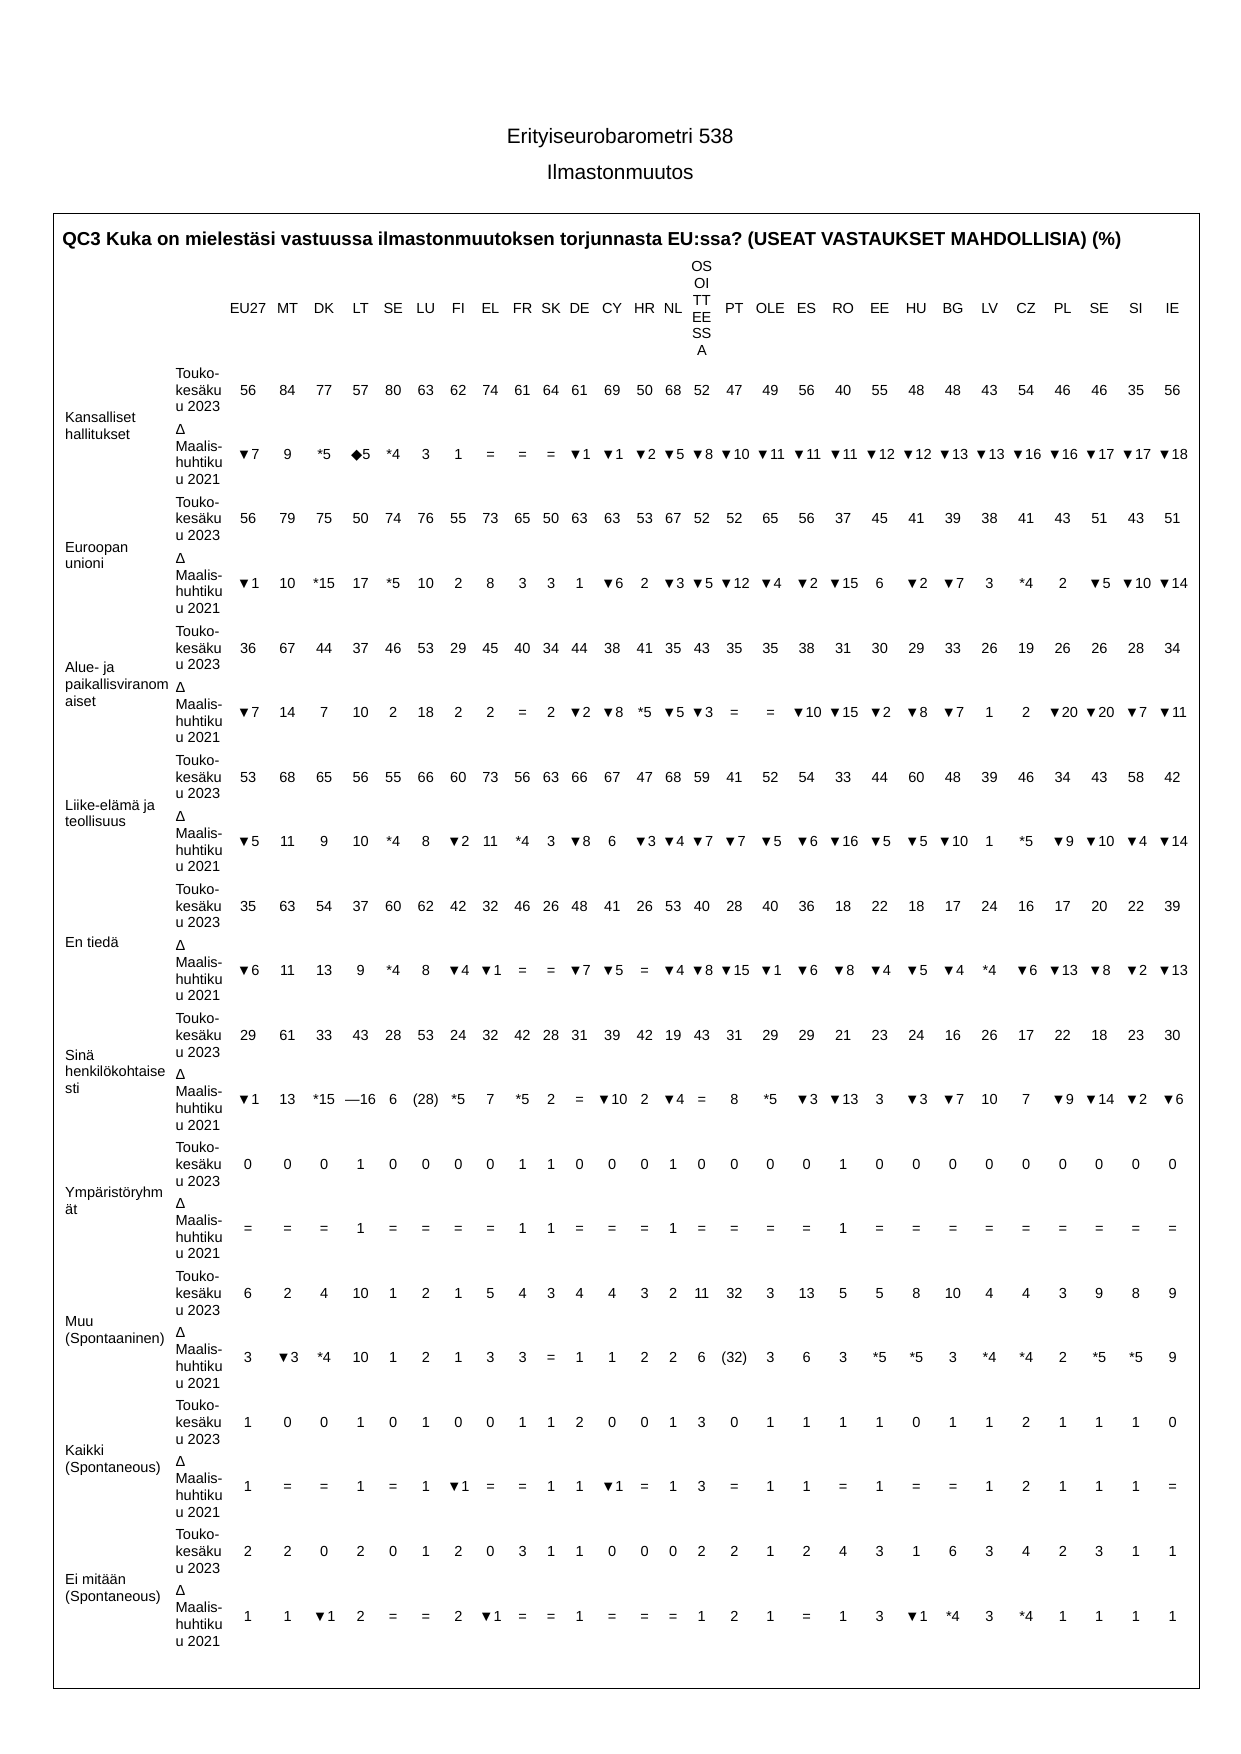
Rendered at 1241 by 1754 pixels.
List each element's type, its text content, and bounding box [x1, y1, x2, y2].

table_cell 0 [594, 1394, 630, 1450]
table_cell 11 [269, 934, 306, 1007]
table_cell 2 [473, 676, 508, 749]
table_cell 26 [971, 620, 1008, 676]
table_cell 40 [753, 878, 788, 934]
table_cell 37 [342, 620, 379, 676]
table_cell 62 [407, 878, 444, 934]
table_cell 45 [473, 620, 508, 676]
table_cell 10 [407, 547, 444, 619]
table_cell 5 [861, 1265, 898, 1321]
table_cell 18 [1081, 1007, 1117, 1063]
table_cell ▼5 [687, 547, 716, 619]
table_cell 1 [1044, 1394, 1081, 1450]
table_cell 0 [659, 1523, 687, 1579]
table_cell 13 [269, 1063, 306, 1136]
table_cell 53 [630, 491, 659, 547]
table_cell 63 [269, 878, 306, 934]
table_cell 1 [1044, 1579, 1081, 1652]
table_cell 1 [537, 1394, 565, 1450]
table_cell ▼1 [227, 547, 269, 619]
table_cell 3 [687, 1450, 716, 1523]
table_cell 37 [825, 491, 861, 547]
table_cell 2 [537, 676, 565, 749]
table_cell Touko-kesäkuu 2023 [173, 491, 227, 547]
table_cell ▼2 [1118, 934, 1154, 1007]
table_cell = [306, 1450, 342, 1523]
table_cell *5 [1008, 805, 1044, 878]
table_cell 1 [444, 1321, 472, 1394]
table_cell = [565, 1192, 594, 1265]
table_cell 1 [1044, 1450, 1081, 1523]
table_cell 74 [473, 361, 508, 418]
table_cell 66 [407, 749, 444, 805]
table_cell 0 [306, 1136, 342, 1192]
table_cell 60 [444, 749, 472, 805]
table_cell 5 [473, 1265, 508, 1321]
table_cell 1 [537, 1523, 565, 1579]
table_cell 3 [1081, 1523, 1117, 1579]
table_cell 41 [716, 749, 752, 805]
table_cell 3 [971, 547, 1008, 619]
table_cell = [269, 1192, 306, 1265]
table_cell 41 [630, 620, 659, 676]
table_cell ▼14 [1081, 1063, 1117, 1136]
table_cell ▼2 [630, 418, 659, 491]
table_cell = [537, 418, 565, 491]
table_cell 10 [934, 1265, 971, 1321]
table_cell 0 [473, 1523, 508, 1579]
table_cell *5 [1118, 1321, 1154, 1394]
table_cell 56 [508, 749, 537, 805]
table_cell ▼1 [227, 1063, 269, 1136]
table_cell ▼20 [1081, 676, 1117, 749]
table_cell 35 [659, 620, 687, 676]
table_cell 52 [687, 361, 716, 418]
table_cell Alue- ja paikallisviranomaiset [62, 620, 172, 749]
table_cell 11 [269, 805, 306, 878]
table_cell Δ Maalis-huhtikuu 2021 [173, 1579, 227, 1652]
table_cell 48 [565, 878, 594, 934]
table_cell (32) [716, 1321, 752, 1394]
table_cell = [537, 1321, 565, 1394]
table_cell 2 [716, 1523, 752, 1579]
table_cell ▼1 [565, 418, 594, 491]
table_cell 32 [473, 878, 508, 934]
table_cell 2 [1044, 1321, 1081, 1394]
table_cell 36 [227, 620, 269, 676]
table_cell 0 [269, 1136, 306, 1192]
table_cell 1 [687, 1579, 716, 1652]
table_cell ▼1 [753, 934, 788, 1007]
table_cell *5 [898, 1321, 934, 1394]
table_cell *15 [306, 1063, 342, 1136]
table_cell 8 [1118, 1265, 1154, 1321]
table_cell ▼17 [1118, 418, 1154, 491]
table_cell = [407, 1579, 444, 1652]
table_cell 46 [1008, 749, 1044, 805]
table_cell *5 [444, 1063, 472, 1136]
table_cell 1 [594, 1321, 630, 1394]
table_cell 1 [565, 1321, 594, 1394]
table_cell 9 [342, 934, 379, 1007]
table_cell 26 [1081, 620, 1117, 676]
table_cell 40 [508, 620, 537, 676]
table_cell 17 [934, 878, 971, 934]
table_header EU27 [227, 255, 269, 361]
table_cell 49 [753, 361, 788, 418]
table_cell ▼12 [898, 418, 934, 491]
table_cell ▼1 [898, 1579, 934, 1652]
table_cell = [630, 1450, 659, 1523]
table_cell 2 [444, 547, 472, 619]
table_cell 0 [444, 1136, 472, 1192]
table_cell 3 [537, 547, 565, 619]
table_cell 28 [379, 1007, 407, 1063]
table_cell 41 [1008, 491, 1044, 547]
table_cell 1 [269, 1579, 306, 1652]
table_cell = [473, 418, 508, 491]
table_cell 1 [1081, 1450, 1117, 1523]
table_cell 1 [753, 1523, 788, 1579]
table_cell *4 [971, 1321, 1008, 1394]
table_cell 0 [379, 1136, 407, 1192]
table_cell = [716, 1192, 752, 1265]
table_cell 8 [898, 1265, 934, 1321]
table_cell 0 [788, 1136, 824, 1192]
table_cell 47 [630, 749, 659, 805]
table_cell 1 [825, 1394, 861, 1450]
table_cell 1 [1118, 1523, 1154, 1579]
table_cell 29 [227, 1007, 269, 1063]
table_cell 66 [565, 749, 594, 805]
table_cell ▼5 [898, 805, 934, 878]
table_cell 0 [227, 1136, 269, 1192]
table_cell 0 [1008, 1136, 1044, 1192]
table_cell 4 [971, 1265, 1008, 1321]
table_cell ▼7 [687, 805, 716, 878]
table_cell 28 [537, 1007, 565, 1063]
table_cell 34 [1044, 749, 1081, 805]
table_cell = [630, 1579, 659, 1652]
table_cell = [630, 934, 659, 1007]
table_cell 38 [594, 620, 630, 676]
table_cell = [971, 1192, 1008, 1265]
table_cell Touko-kesäkuu 2023 [173, 1007, 227, 1063]
table_cell 2 [342, 1579, 379, 1652]
table_cell Δ Maalis-huhtikuu 2021 [173, 1192, 227, 1265]
table_cell ▼8 [687, 418, 716, 491]
table_cell 1 [444, 418, 472, 491]
table_cell 9 [269, 418, 306, 491]
table_header DE [565, 255, 594, 361]
table_cell 65 [306, 749, 342, 805]
table_cell 40 [825, 361, 861, 418]
table_cell 1 [1118, 1450, 1154, 1523]
table_cell 2 [788, 1523, 824, 1579]
table_header OLE [753, 255, 788, 361]
table_cell = [594, 1192, 630, 1265]
table_cell 4 [508, 1265, 537, 1321]
table_cell *4 [1008, 1321, 1044, 1394]
table_cell ▼2 [898, 547, 934, 619]
table_cell 24 [971, 878, 1008, 934]
table_header SE [379, 255, 407, 361]
table_cell = [825, 1450, 861, 1523]
table_cell 65 [508, 491, 537, 547]
table_header SK [537, 255, 565, 361]
table_cell 2 [269, 1265, 306, 1321]
table_cell 24 [898, 1007, 934, 1063]
table_cell 43 [1118, 491, 1154, 547]
table_cell 3 [537, 805, 565, 878]
table_cell = [898, 1450, 934, 1523]
table_cell = [861, 1192, 898, 1265]
table_cell ▼4 [659, 805, 687, 878]
table_cell *4 [379, 418, 407, 491]
table_header BG [934, 255, 971, 361]
table_cell 2 [565, 1394, 594, 1450]
table_cell ▼8 [594, 676, 630, 749]
table_header IE [1154, 255, 1191, 361]
table_cell 3 [687, 1394, 716, 1450]
table_cell 28 [716, 878, 752, 934]
table_cell 10 [342, 805, 379, 878]
table_cell —16 [342, 1063, 379, 1136]
table_cell 55 [379, 749, 407, 805]
table_cell 35 [227, 878, 269, 934]
table_cell ▼1 [594, 1450, 630, 1523]
table_header HR [630, 255, 659, 361]
table_cell ▼9 [1044, 805, 1081, 878]
table_cell 24 [444, 1007, 472, 1063]
table_cell 2 [1008, 1450, 1044, 1523]
table_cell ▼10 [594, 1063, 630, 1136]
table_header MT [269, 255, 306, 361]
table_cell Liike-elämä ja teollisuus [62, 749, 172, 878]
table_cell Kansalliset hallitukset [62, 361, 172, 491]
table_cell 54 [1008, 361, 1044, 418]
table_cell 1 [861, 1450, 898, 1523]
table_cell 32 [473, 1007, 508, 1063]
table_cell 42 [508, 1007, 537, 1063]
table_cell Sinä henkilökohtaisesti [62, 1007, 172, 1136]
table_cell 45 [861, 491, 898, 547]
table_cell 3 [630, 1265, 659, 1321]
table_cell 23 [861, 1007, 898, 1063]
table_cell 14 [269, 676, 306, 749]
table_cell ▼10 [716, 418, 752, 491]
table_cell 0 [565, 1136, 594, 1192]
table_cell 1 [1081, 1579, 1117, 1652]
table_header FR [508, 255, 537, 361]
table_cell 53 [227, 749, 269, 805]
table_cell 2 [1044, 547, 1081, 619]
table_cell 62 [444, 361, 472, 418]
table_cell 1 [537, 1136, 565, 1192]
table_cell 1 [565, 1450, 594, 1523]
table_cell 59 [687, 749, 716, 805]
table_cell 8 [407, 934, 444, 1007]
table_cell 3 [537, 1265, 565, 1321]
table_cell 10 [342, 1265, 379, 1321]
table_cell 0 [630, 1523, 659, 1579]
table_cell ▼3 [898, 1063, 934, 1136]
table_cell 19 [659, 1007, 687, 1063]
table_cell 41 [898, 491, 934, 547]
table_cell 77 [306, 361, 342, 418]
table_cell 3 [227, 1321, 269, 1394]
table_cell 2 [1008, 676, 1044, 749]
table_cell 3 [508, 1321, 537, 1394]
table_cell 26 [971, 1007, 1008, 1063]
table_header NL [659, 255, 687, 361]
table_cell 1 [227, 1394, 269, 1450]
table_cell 79 [269, 491, 306, 547]
table_cell 1 [788, 1394, 824, 1450]
table_cell 31 [825, 620, 861, 676]
table_cell *5 [753, 1063, 788, 1136]
table_cell 18 [825, 878, 861, 934]
table_cell 1 [1154, 1579, 1191, 1652]
table_cell ▼4 [1118, 805, 1154, 878]
table_cell 2 [630, 547, 659, 619]
table_cell 43 [1044, 491, 1081, 547]
table_cell 13 [788, 1265, 824, 1321]
table_cell 68 [269, 749, 306, 805]
table_cell Ei mitään (Spontaneous) [62, 1523, 172, 1652]
table_cell ▼7 [227, 418, 269, 491]
table_cell *5 [861, 1321, 898, 1394]
table_cell 0 [1044, 1136, 1081, 1192]
table_cell ▼14 [1154, 547, 1191, 619]
table_cell 46 [1044, 361, 1081, 418]
table_cell 74 [379, 491, 407, 547]
table_cell = [753, 676, 788, 749]
table_cell ▼1 [594, 418, 630, 491]
table_cell ▼2 [861, 676, 898, 749]
table_cell *4 [379, 934, 407, 1007]
table_cell 1 [788, 1450, 824, 1523]
table_cell 3 [861, 1063, 898, 1136]
table_cell 1 [934, 1394, 971, 1450]
table_cell *4 [934, 1579, 971, 1652]
table_cell 2 [659, 1321, 687, 1394]
table_cell 8 [407, 805, 444, 878]
table_cell 73 [473, 491, 508, 547]
table_header EL [473, 255, 508, 361]
table_cell 2 [1044, 1523, 1081, 1579]
table_cell 39 [594, 1007, 630, 1063]
table_cell ▼11 [825, 418, 861, 491]
table_cell 0 [379, 1394, 407, 1450]
table_cell 1 [1081, 1394, 1117, 1450]
table_cell ▼5 [227, 805, 269, 878]
table_cell 39 [934, 491, 971, 547]
table_cell 33 [934, 620, 971, 676]
table_cell ▼1 [473, 934, 508, 1007]
table_cell 3 [861, 1579, 898, 1652]
table_cell Touko-kesäkuu 2023 [173, 749, 227, 805]
table_cell 17 [1044, 878, 1081, 934]
table_cell 1 [565, 547, 594, 619]
table_cell ▼13 [1044, 934, 1081, 1007]
table_cell ▼14 [1154, 805, 1191, 878]
table_cell 9 [306, 805, 342, 878]
table_cell 61 [269, 1007, 306, 1063]
table_cell 9 [1154, 1265, 1191, 1321]
table_cell 33 [306, 1007, 342, 1063]
table_cell = [379, 1579, 407, 1652]
table_header ES [788, 255, 824, 361]
table_cell 1 [898, 1523, 934, 1579]
table_cell = [1008, 1192, 1044, 1265]
table_cell 2 [659, 1265, 687, 1321]
table_cell 68 [659, 749, 687, 805]
table_cell 18 [407, 676, 444, 749]
table_cell 22 [1044, 1007, 1081, 1063]
table_cell ▼3 [687, 676, 716, 749]
table_cell ▼10 [788, 676, 824, 749]
table_cell 48 [934, 361, 971, 418]
table_cell = [716, 676, 752, 749]
table_cell 3 [473, 1321, 508, 1394]
table_cell 61 [565, 361, 594, 418]
table_cell 44 [565, 620, 594, 676]
table_cell ◆5 [342, 418, 379, 491]
table_cell ▼2 [565, 676, 594, 749]
table_cell 3 [1044, 1265, 1081, 1321]
table_cell ▼4 [444, 934, 472, 1007]
table_cell (28) [407, 1063, 444, 1136]
table_cell 3 [971, 1579, 1008, 1652]
table_cell 65 [753, 491, 788, 547]
table_cell 1 [342, 1136, 379, 1192]
table_cell Δ Maalis-huhtikuu 2021 [173, 1321, 227, 1394]
table_cell 0 [407, 1136, 444, 1192]
table_cell 0 [594, 1136, 630, 1192]
table_cell 52 [753, 749, 788, 805]
table_cell 44 [861, 749, 898, 805]
table_header [173, 255, 227, 361]
table_cell 0 [630, 1136, 659, 1192]
table_cell 57 [342, 361, 379, 418]
table_header SE [1081, 255, 1117, 361]
table_cell 42 [444, 878, 472, 934]
table_cell 2 [1008, 1394, 1044, 1450]
table_cell 56 [227, 491, 269, 547]
table_cell ▼8 [565, 805, 594, 878]
table_cell 73 [473, 749, 508, 805]
table_cell 2 [716, 1579, 752, 1652]
table_cell ▼7 [1118, 676, 1154, 749]
table_cell 0 [594, 1523, 630, 1579]
table_cell Touko-kesäkuu 2023 [173, 1523, 227, 1579]
table_cell 4 [825, 1523, 861, 1579]
table_cell = [508, 676, 537, 749]
table_cell 6 [227, 1265, 269, 1321]
table_cell 43 [342, 1007, 379, 1063]
table_cell 1 [227, 1450, 269, 1523]
table_cell ▼4 [753, 547, 788, 619]
table_header LU [407, 255, 444, 361]
table_cell Δ Maalis-huhtikuu 2021 [173, 676, 227, 749]
table_cell 63 [537, 749, 565, 805]
table_cell 1 [825, 1136, 861, 1192]
table_cell 44 [306, 620, 342, 676]
table_cell 26 [630, 878, 659, 934]
table_cell 2 [342, 1523, 379, 1579]
table_cell = [788, 1192, 824, 1265]
table_cell 63 [407, 361, 444, 418]
table_cell Touko-kesäkuu 2023 [173, 1265, 227, 1321]
table_cell ▼5 [1081, 547, 1117, 619]
table_cell 0 [716, 1394, 752, 1450]
table_cell 30 [861, 620, 898, 676]
table_cell ▼4 [659, 1063, 687, 1136]
table_cell ▼2 [788, 547, 824, 619]
table_cell 35 [1118, 361, 1154, 418]
table_cell 1 [971, 1450, 1008, 1523]
table_header SI [1118, 255, 1154, 361]
table_cell 10 [342, 676, 379, 749]
table_cell 35 [716, 620, 752, 676]
table_cell 0 [1154, 1394, 1191, 1450]
table_cell 0 [306, 1394, 342, 1450]
table_cell 8 [716, 1063, 752, 1136]
table_cell 1 [825, 1192, 861, 1265]
table_cell 32 [716, 1265, 752, 1321]
table_cell 0 [861, 1136, 898, 1192]
table_cell 48 [934, 749, 971, 805]
table_cell 21 [825, 1007, 861, 1063]
table_cell 36 [788, 878, 824, 934]
table_cell 0 [687, 1136, 716, 1192]
table_cell 3 [508, 1523, 537, 1579]
table_cell 58 [1118, 749, 1154, 805]
table_cell 6 [379, 1063, 407, 1136]
table_cell 1 [537, 1192, 565, 1265]
table_cell *5 [306, 418, 342, 491]
table_cell 50 [342, 491, 379, 547]
table_cell ▼12 [716, 547, 752, 619]
table_cell 3 [934, 1321, 971, 1394]
table_cell 2 [537, 1063, 565, 1136]
table_cell 46 [379, 620, 407, 676]
table_cell ▼6 [788, 934, 824, 1007]
table_cell 6 [861, 547, 898, 619]
table_cell ▼8 [687, 934, 716, 1007]
table_cell 37 [342, 878, 379, 934]
table_cell 6 [687, 1321, 716, 1394]
table_cell 10 [971, 1063, 1008, 1136]
table_cell Euroopan unioni [62, 491, 172, 619]
table_cell ▼6 [1154, 1063, 1191, 1136]
table_cell 29 [444, 620, 472, 676]
table_cell 38 [788, 620, 824, 676]
table_cell 20 [1081, 878, 1117, 934]
table_cell 50 [537, 491, 565, 547]
table_cell = [508, 934, 537, 1007]
table_cell 17 [342, 547, 379, 619]
table_cell 3 [753, 1321, 788, 1394]
table_header [62, 255, 172, 361]
table_cell 1 [565, 1523, 594, 1579]
table_cell 1 [659, 1192, 687, 1265]
table_header DK [306, 255, 342, 361]
table_cell ▼13 [1154, 934, 1191, 1007]
table_cell = [630, 1192, 659, 1265]
table_cell 3 [825, 1321, 861, 1394]
table_cell 11 [473, 805, 508, 878]
table_cell 1 [407, 1394, 444, 1450]
table_cell 1 [971, 805, 1008, 878]
table_cell ▼3 [659, 547, 687, 619]
table_header HU [898, 255, 934, 361]
table_cell *5 [1081, 1321, 1117, 1394]
table_cell 1 [342, 1394, 379, 1450]
table_cell 28 [1118, 620, 1154, 676]
table_cell 42 [1154, 749, 1191, 805]
table_cell 4 [1008, 1265, 1044, 1321]
table_cell 2 [444, 1579, 472, 1652]
table_cell 26 [537, 878, 565, 934]
table_cell 22 [861, 878, 898, 934]
table_cell = [473, 1450, 508, 1523]
table_cell 1 [971, 676, 1008, 749]
table_cell 52 [687, 491, 716, 547]
table_cell ▼5 [659, 418, 687, 491]
table_cell 41 [594, 878, 630, 934]
table_cell ▼20 [1044, 676, 1081, 749]
table_cell *4 [508, 805, 537, 878]
table_cell ▼16 [825, 805, 861, 878]
table_cell 2 [444, 1523, 472, 1579]
table_cell 29 [788, 1007, 824, 1063]
table_cell 1 [508, 1394, 537, 1450]
table_cell = [508, 418, 537, 491]
table_cell 2 [687, 1523, 716, 1579]
table_cell Δ Maalis-huhtikuu 2021 [173, 418, 227, 491]
table_cell = [227, 1192, 269, 1265]
table_cell 17 [1008, 1007, 1044, 1063]
table_cell ▼1 [306, 1579, 342, 1652]
table_header CZ [1008, 255, 1044, 361]
table_cell 0 [898, 1394, 934, 1450]
table_cell 0 [934, 1136, 971, 1192]
table_cell ▼6 [227, 934, 269, 1007]
table_cell ▼7 [565, 934, 594, 1007]
table_cell ▼18 [1154, 418, 1191, 491]
table_cell 54 [306, 878, 342, 934]
table_cell = [407, 1192, 444, 1265]
table_cell 1 [508, 1192, 537, 1265]
table_cell ▼6 [1008, 934, 1044, 1007]
table_cell = [473, 1192, 508, 1265]
table_cell = [1154, 1192, 1191, 1265]
table_cell ▼2 [444, 805, 472, 878]
table_cell 26 [1044, 620, 1081, 676]
table_cell 29 [753, 1007, 788, 1063]
table_cell 56 [1154, 361, 1191, 418]
table_cell 80 [379, 361, 407, 418]
table_cell ▼16 [1044, 418, 1081, 491]
table_cell 0 [473, 1136, 508, 1192]
table_cell = [1118, 1192, 1154, 1265]
table_cell Ympäristöryhmät [62, 1136, 172, 1265]
table_cell 1 [1118, 1579, 1154, 1652]
table_cell 0 [1118, 1136, 1154, 1192]
table_cell = [788, 1579, 824, 1652]
table_cell 1 [508, 1136, 537, 1192]
table_cell *4 [379, 805, 407, 878]
table_header OSOITTEESSA [687, 255, 716, 361]
table_cell 43 [1081, 749, 1117, 805]
table_cell = [306, 1192, 342, 1265]
table_cell Kaikki (Spontaneous) [62, 1394, 172, 1523]
table_cell 4 [1008, 1523, 1044, 1579]
table_cell 0 [971, 1136, 1008, 1192]
table_cell 50 [630, 361, 659, 418]
table_cell ▼13 [825, 1063, 861, 1136]
table_cell 1 [342, 1192, 379, 1265]
table_cell = [565, 1063, 594, 1136]
table_cell *15 [306, 547, 342, 619]
table_cell ▼15 [825, 547, 861, 619]
table_cell 0 [473, 1394, 508, 1450]
table_cell ▼13 [934, 418, 971, 491]
table_cell 67 [594, 749, 630, 805]
table_cell 84 [269, 361, 306, 418]
table_cell 11 [687, 1265, 716, 1321]
table_cell 46 [1081, 361, 1117, 418]
table_header PL [1044, 255, 1081, 361]
table_cell *4 [971, 934, 1008, 1007]
table_cell 31 [716, 1007, 752, 1063]
table_cell 40 [687, 878, 716, 934]
table_cell = [444, 1192, 472, 1265]
table_cell ▼3 [630, 805, 659, 878]
table_cell 3 [971, 1523, 1008, 1579]
table_cell = [716, 1450, 752, 1523]
table_cell ▼11 [753, 418, 788, 491]
table_cell 3 [861, 1523, 898, 1579]
table_cell = [687, 1192, 716, 1265]
table_cell ▼17 [1081, 418, 1117, 491]
table_cell 19 [1008, 620, 1044, 676]
table_cell 48 [898, 361, 934, 418]
table_cell 13 [306, 934, 342, 1007]
table_cell ▼4 [659, 934, 687, 1007]
table_cell *5 [379, 547, 407, 619]
table_cell 67 [659, 491, 687, 547]
table_cell Δ Maalis-huhtikuu 2021 [173, 1063, 227, 1136]
table_cell 69 [594, 361, 630, 418]
table_cell 0 [1081, 1136, 1117, 1192]
table_cell ▼1 [473, 1579, 508, 1652]
table_cell Touko-kesäkuu 2023 [173, 878, 227, 934]
table_cell 55 [444, 491, 472, 547]
table_cell 63 [594, 491, 630, 547]
table_cell 53 [407, 620, 444, 676]
table_cell 16 [934, 1007, 971, 1063]
table_cell *4 [1008, 547, 1044, 619]
table_cell ▼6 [788, 805, 824, 878]
table_cell 76 [407, 491, 444, 547]
table_cell 0 [1154, 1136, 1191, 1192]
table_cell ▼15 [825, 676, 861, 749]
table_cell 0 [379, 1523, 407, 1579]
table_cell 67 [269, 620, 306, 676]
table_cell ▼11 [788, 418, 824, 491]
table_cell *4 [306, 1321, 342, 1394]
table_cell 2 [227, 1523, 269, 1579]
table_cell *5 [630, 676, 659, 749]
table_cell 31 [565, 1007, 594, 1063]
table_cell ▼7 [716, 805, 752, 878]
table_cell 42 [630, 1007, 659, 1063]
table_cell 56 [227, 361, 269, 418]
table_cell 10 [342, 1321, 379, 1394]
table_cell 1 [379, 1265, 407, 1321]
table_cell ▼10 [934, 805, 971, 878]
table_cell 64 [537, 361, 565, 418]
table_cell Muu (Spontaaninen) [62, 1265, 172, 1394]
table_cell 1 [565, 1579, 594, 1652]
table_cell 3 [508, 547, 537, 619]
table_cell 63 [565, 491, 594, 547]
table_cell 1 [753, 1394, 788, 1450]
table_cell ▼5 [898, 934, 934, 1007]
table_cell 9 [1154, 1321, 1191, 1394]
table_cell ▼10 [1081, 805, 1117, 878]
table_cell 43 [687, 620, 716, 676]
table_cell 2 [379, 676, 407, 749]
table_cell 1 [227, 1579, 269, 1652]
table_cell 35 [753, 620, 788, 676]
table_cell = [537, 934, 565, 1007]
table_header CY [594, 255, 630, 361]
table_cell 1 [1154, 1523, 1191, 1579]
table_cell 38 [971, 491, 1008, 547]
table_cell 34 [537, 620, 565, 676]
table_cell 18 [898, 878, 934, 934]
table_cell 0 [444, 1394, 472, 1450]
table_header EE [861, 255, 898, 361]
table_cell ▼7 [934, 1063, 971, 1136]
table_cell 39 [971, 749, 1008, 805]
table_cell 2 [630, 1321, 659, 1394]
table_cell ▼3 [269, 1321, 306, 1394]
table_header RO [825, 255, 861, 361]
table_cell 1 [1118, 1394, 1154, 1450]
table_cell ▼6 [594, 547, 630, 619]
table_cell 0 [753, 1136, 788, 1192]
table_cell *4 [1008, 1579, 1044, 1652]
table_cell = [537, 1579, 565, 1652]
table_cell = [1081, 1192, 1117, 1265]
table_cell ▼5 [861, 805, 898, 878]
table_cell ▼5 [753, 805, 788, 878]
table_cell ▼13 [971, 418, 1008, 491]
table_cell 0 [898, 1136, 934, 1192]
table_cell 10 [269, 547, 306, 619]
table_cell 30 [1154, 1007, 1191, 1063]
table_cell ▼16 [1008, 418, 1044, 491]
table_cell = [508, 1579, 537, 1652]
table_cell 6 [594, 805, 630, 878]
table_cell 53 [407, 1007, 444, 1063]
table_cell 0 [716, 1136, 752, 1192]
table_cell = [594, 1579, 630, 1652]
table_cell 9 [1081, 1265, 1117, 1321]
table_cell = [1154, 1450, 1191, 1523]
table_cell ▼12 [861, 418, 898, 491]
text QC3 Kuka on mielestäsi vastuussa ilmastonmuutoksen torjunnasta EU:ssa? (USEAT VASTAUKSET MAHDOLLISIA) (%) [62, 227, 1191, 249]
table_cell Δ Maalis-huhtikuu 2021 [173, 805, 227, 878]
table_cell 52 [716, 491, 752, 547]
table_cell 0 [306, 1523, 342, 1579]
table_cell 4 [306, 1265, 342, 1321]
table_header LT [342, 255, 379, 361]
table_cell 22 [1118, 878, 1154, 934]
table_cell 1 [825, 1579, 861, 1652]
table_cell = [379, 1192, 407, 1265]
table_cell Touko-kesäkuu 2023 [173, 361, 227, 418]
table_cell Δ Maalis-huhtikuu 2021 [173, 547, 227, 619]
table_cell 43 [971, 361, 1008, 418]
table_cell 75 [306, 491, 342, 547]
table_cell ▼8 [898, 676, 934, 749]
table_cell 2 [269, 1523, 306, 1579]
table_cell 51 [1154, 491, 1191, 547]
table_cell 55 [861, 361, 898, 418]
table_cell 7 [1008, 1063, 1044, 1136]
table_cell 29 [898, 620, 934, 676]
table_cell ▼2 [1118, 1063, 1154, 1136]
table_cell 68 [659, 361, 687, 418]
table_cell = [1044, 1192, 1081, 1265]
table_cell 1 [407, 1523, 444, 1579]
table_cell Touko-kesäkuu 2023 [173, 620, 227, 676]
table_cell 1 [379, 1321, 407, 1394]
table_cell ▼10 [1118, 547, 1154, 619]
table_cell 0 [269, 1394, 306, 1450]
table_cell = [934, 1192, 971, 1265]
table_header PT [716, 255, 752, 361]
table_cell 5 [825, 1265, 861, 1321]
table_cell 1 [342, 1450, 379, 1523]
table_cell 3 [753, 1265, 788, 1321]
table_cell ▼7 [934, 676, 971, 749]
table_cell ▼9 [1044, 1063, 1081, 1136]
table_cell 53 [659, 878, 687, 934]
table_cell ▼1 [444, 1450, 472, 1523]
table_cell ▼7 [227, 676, 269, 749]
table_cell = [934, 1450, 971, 1523]
table_cell Touko-kesäkuu 2023 [173, 1136, 227, 1192]
table_cell 1 [444, 1265, 472, 1321]
table_cell 61 [508, 361, 537, 418]
table_cell *5 [508, 1063, 537, 1136]
table_cell 23 [1118, 1007, 1154, 1063]
table_cell 0 [630, 1394, 659, 1450]
table_cell 4 [565, 1265, 594, 1321]
table_header LV [971, 255, 1008, 361]
table_cell ▼15 [716, 934, 752, 1007]
table_cell = [898, 1192, 934, 1265]
table_cell ▼4 [934, 934, 971, 1007]
table_cell Δ Maalis-huhtikuu 2021 [173, 934, 227, 1007]
table_cell 1 [753, 1579, 788, 1652]
table_cell 51 [1081, 491, 1117, 547]
table_cell 3 [407, 418, 444, 491]
table_cell ▼3 [788, 1063, 824, 1136]
table_cell = [659, 1579, 687, 1652]
table_cell ▼5 [659, 676, 687, 749]
table_cell 54 [788, 749, 824, 805]
table_cell = [687, 1063, 716, 1136]
table_cell 56 [342, 749, 379, 805]
table_cell 6 [934, 1523, 971, 1579]
table_cell ▼7 [934, 547, 971, 619]
table_cell 2 [407, 1321, 444, 1394]
table_cell 33 [825, 749, 861, 805]
table_cell 1 [407, 1450, 444, 1523]
table_cell Δ Maalis-huhtikuu 2021 [173, 1450, 227, 1523]
table_cell 6 [788, 1321, 824, 1394]
table_cell 47 [716, 361, 752, 418]
table_cell 56 [788, 491, 824, 547]
table_cell 60 [379, 878, 407, 934]
table_cell ▼8 [825, 934, 861, 1007]
table_cell 7 [306, 676, 342, 749]
table_cell 1 [861, 1394, 898, 1450]
table_header FI [444, 255, 472, 361]
table_cell 1 [659, 1394, 687, 1450]
table_cell = [379, 1450, 407, 1523]
table_cell 16 [1008, 878, 1044, 934]
table_cell 7 [473, 1063, 508, 1136]
table_cell = [269, 1450, 306, 1523]
table_cell ▼11 [1154, 676, 1191, 749]
table_cell ▼8 [1081, 934, 1117, 1007]
table_cell Touko-kesäkuu 2023 [173, 1394, 227, 1450]
table_cell 56 [788, 361, 824, 418]
table_cell 60 [898, 749, 934, 805]
table_cell 39 [1154, 878, 1191, 934]
table_cell ▼5 [594, 934, 630, 1007]
table_cell 46 [508, 878, 537, 934]
table_cell 4 [594, 1265, 630, 1321]
table_cell 1 [537, 1450, 565, 1523]
table_cell 1 [659, 1450, 687, 1523]
table_cell 2 [444, 676, 472, 749]
table_cell 34 [1154, 620, 1191, 676]
table_cell 2 [630, 1063, 659, 1136]
table_cell = [508, 1450, 537, 1523]
table_cell 8 [473, 547, 508, 619]
table_cell 1 [659, 1136, 687, 1192]
table_cell 1 [971, 1394, 1008, 1450]
table_cell ▼4 [861, 934, 898, 1007]
table_cell = [753, 1192, 788, 1265]
table_cell 1 [753, 1450, 788, 1523]
table_cell 2 [407, 1265, 444, 1321]
table_cell 43 [687, 1007, 716, 1063]
table_cell En tiedä [62, 878, 172, 1007]
